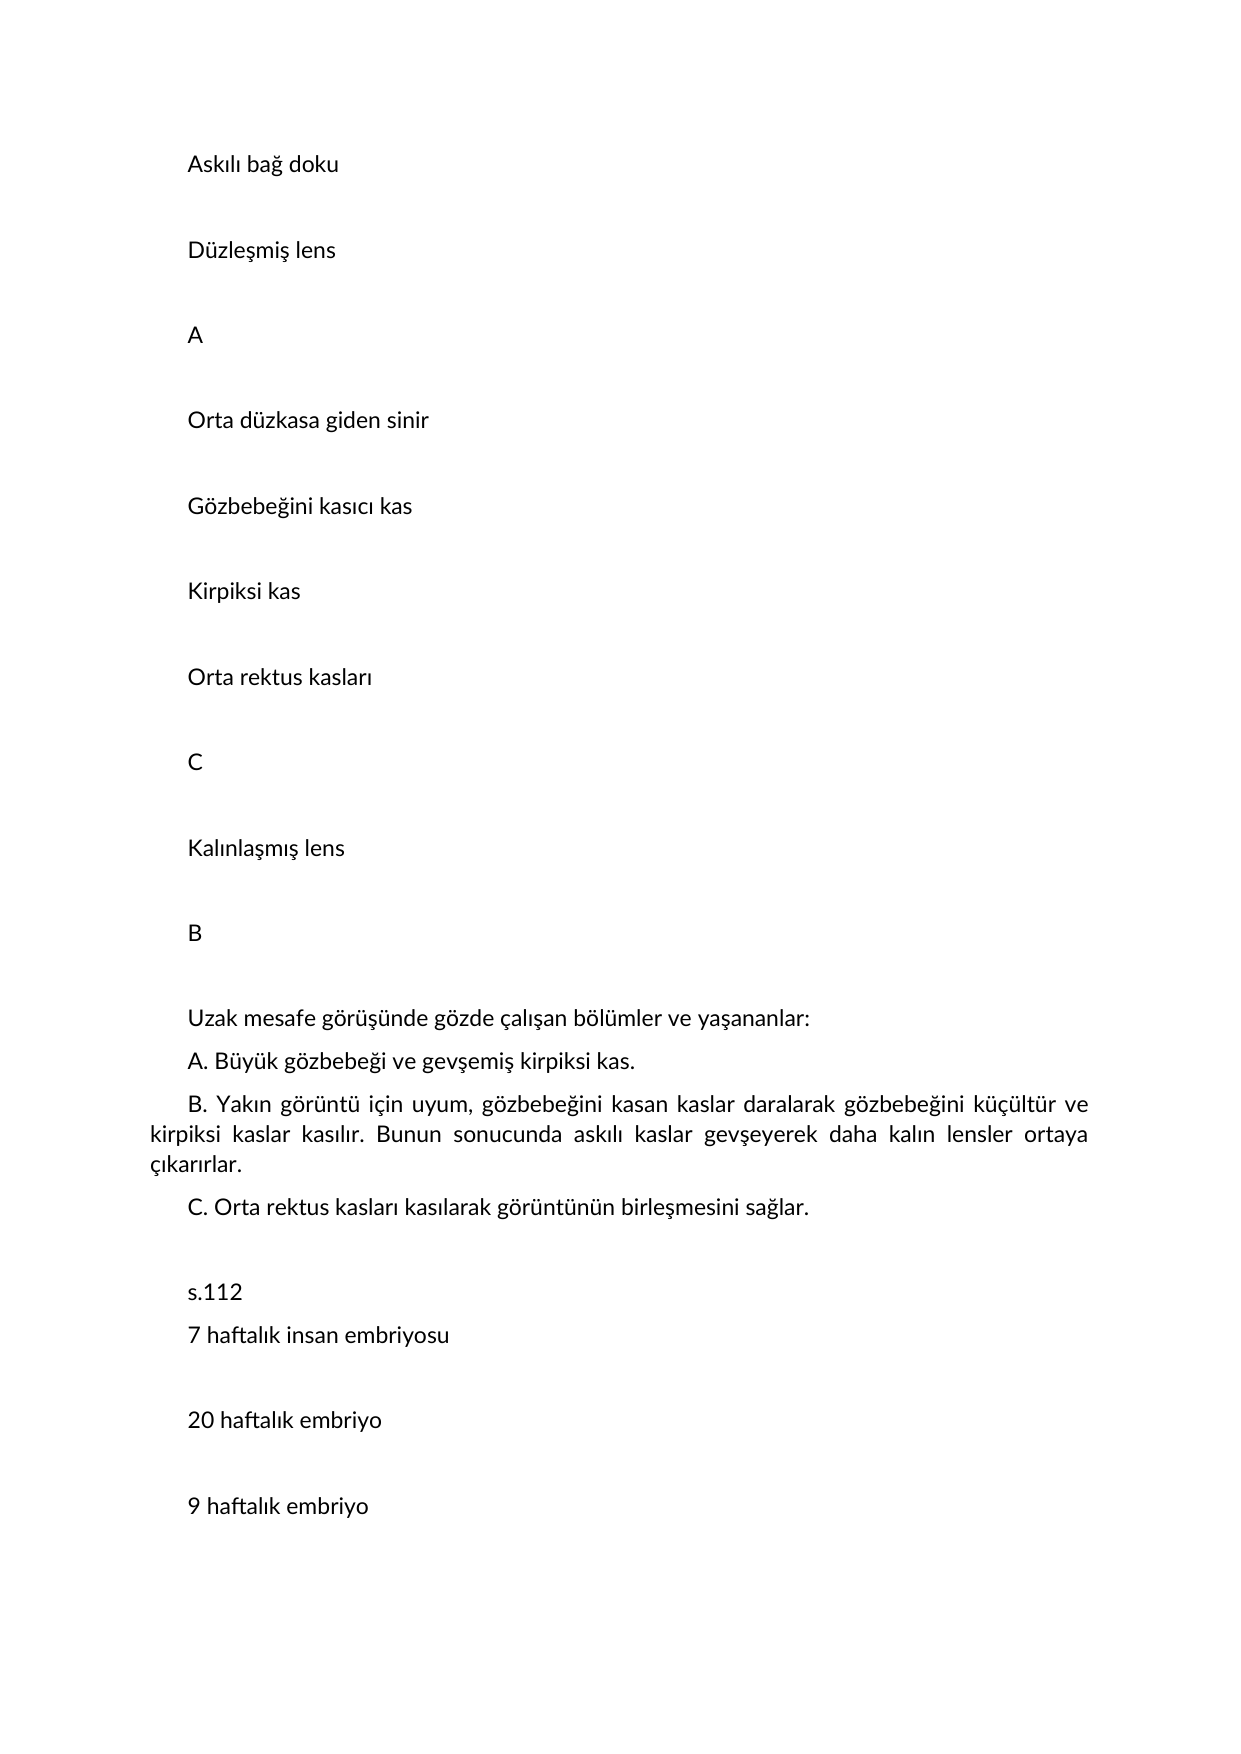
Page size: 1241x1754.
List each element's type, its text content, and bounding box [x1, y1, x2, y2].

text Orta düzkasa giden sinir [150, 406, 1090, 434]
text 9 haftalık embriyo [150, 1492, 1090, 1519]
text Uzak mesafe görüşünde gözde çalışan bölümler ve yaşananlar: [150, 1004, 1090, 1032]
text Askılı bağ doku [150, 150, 1090, 177]
text B. Yakın görüntü için uyum, gözbebeğini kasan kaslar daralarak gözbebeğini küçültür ve kirpiksi kaslar kasılır. Bunun sonucunda askılı kaslar gevşeyerek daha kalın lensler ortaya çıkarırlar. [150, 1089, 1090, 1177]
text Gözbebeğini kasıcı kas [150, 492, 1090, 519]
text C. Orta rektus kasları kasılarak görüntünün birleşmesini sağlar. [150, 1193, 1090, 1220]
text Kalınlaşmış lens [150, 833, 1090, 861]
text 7 haftalık insan embriyosu [150, 1321, 1090, 1348]
text Orta rektus kasları [150, 662, 1090, 690]
text Düzleşmiş lens [150, 235, 1090, 263]
text C [150, 748, 1090, 775]
text A [150, 321, 1090, 348]
text s.112 [150, 1278, 1090, 1306]
text 20 haftalık embriyo [150, 1406, 1090, 1434]
text Kirpiksi kas [150, 577, 1090, 604]
text A. Büyük gözbebeği ve gevşemiş kirpiksi kas. [150, 1047, 1090, 1074]
text B [150, 919, 1090, 946]
